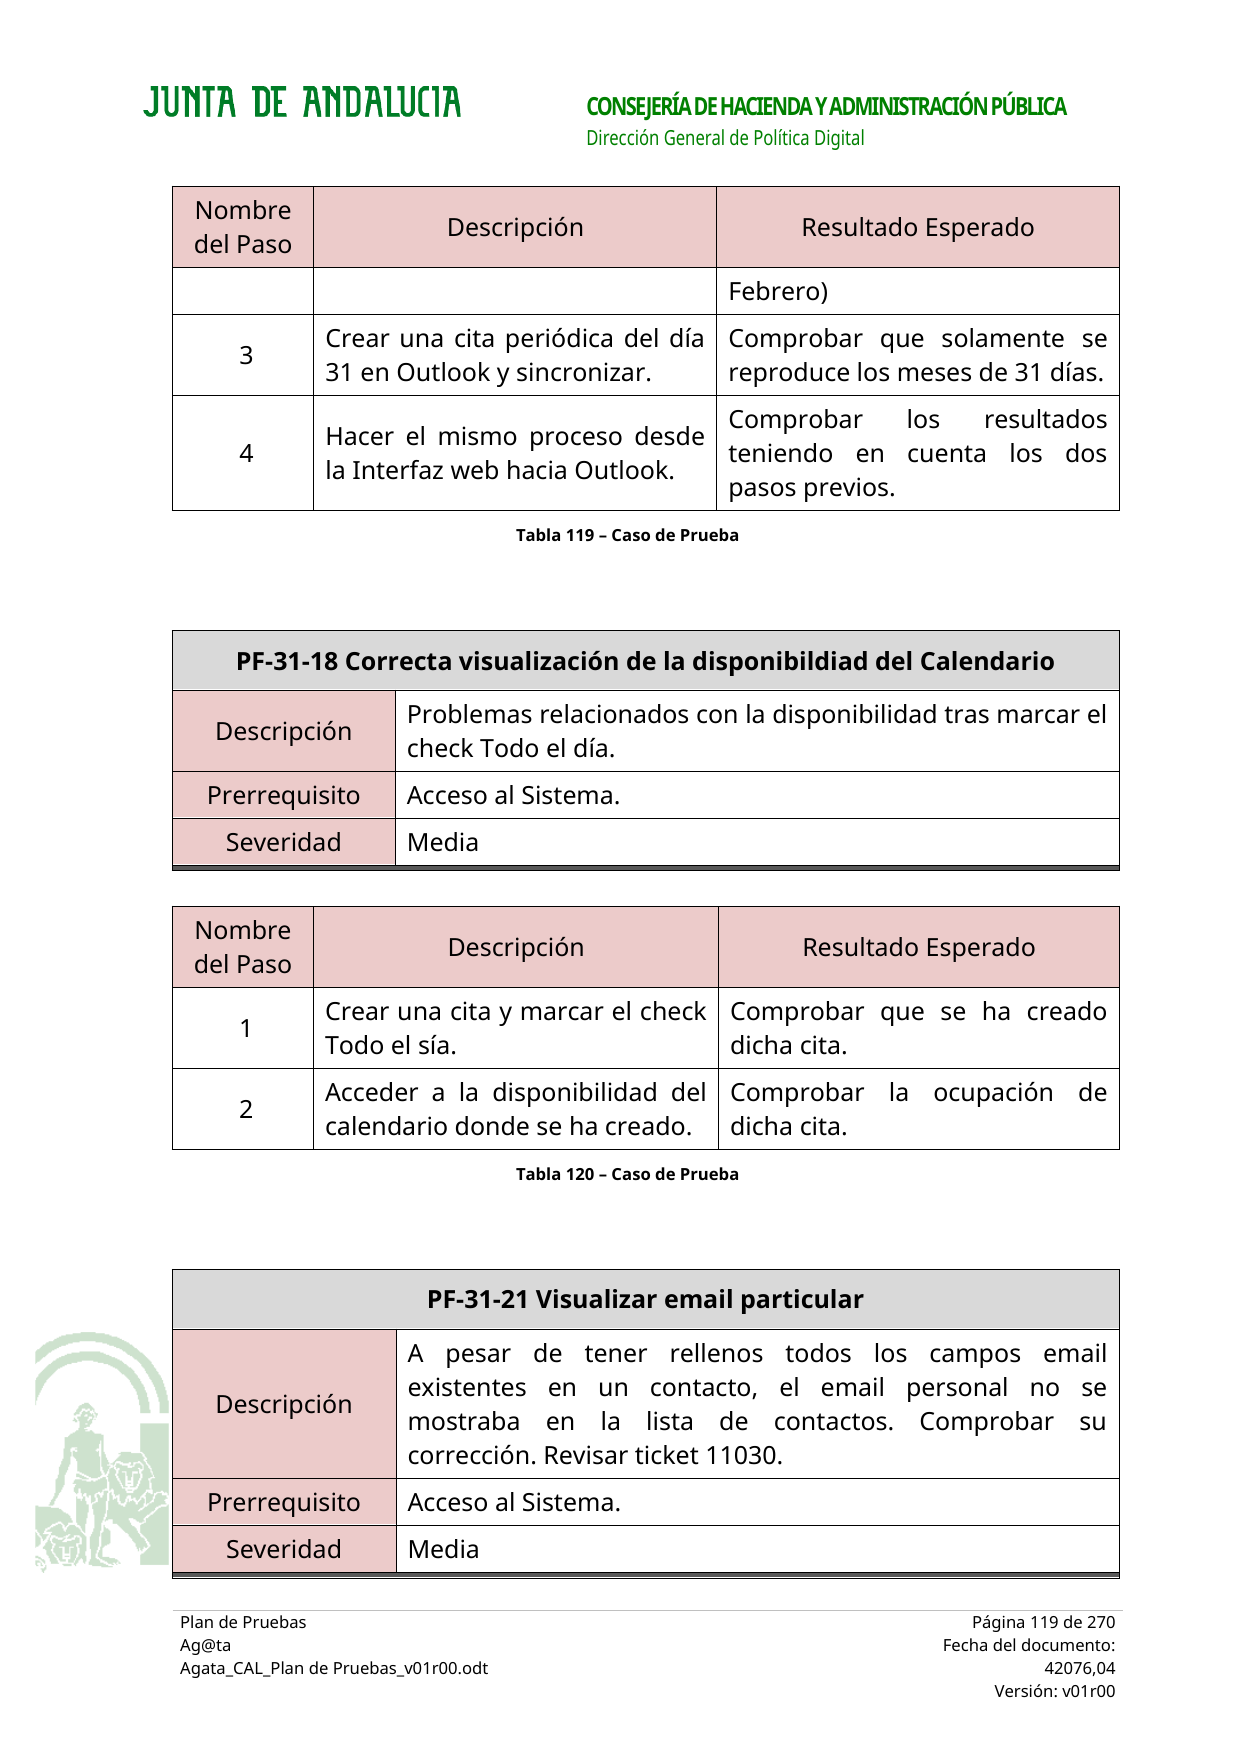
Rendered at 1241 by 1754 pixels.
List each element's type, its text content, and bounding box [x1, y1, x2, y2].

text Tabla 120 – Caso de Prueba [148, 1162, 1107, 1185]
table_cell 1 [173, 988, 313, 1068]
table_cell Descripción [173, 691, 395, 771]
table_cell 3 [173, 315, 313, 394]
table_header Resultado Esperado [719, 907, 1119, 987]
table_cell Comprobar que solamente se reproduce los meses de 31 días. [717, 315, 1119, 394]
table_cell Severidad [173, 819, 395, 864]
table_cell Media [396, 819, 1119, 864]
table_header PF-31-18 Correcta visualización de la disponibildiad del Calendario [173, 631, 1119, 689]
table_cell Descripción [173, 1330, 396, 1478]
table_cell Febrero) [717, 268, 1119, 313]
table_cell Hacer el mismo proceso desde la Interfaz web hacia Outlook. [314, 396, 716, 510]
table_cell Acceder a la disponibilidad del calendario donde se ha creado. [314, 1069, 718, 1149]
table_cell Comprobar los resultados teniendo en cuenta los dos pasos previos. [717, 396, 1119, 510]
table_cell Crear una cita y marcar el check Todo el sía. [314, 988, 718, 1068]
table_cell 2 [173, 1069, 313, 1149]
table_cell [173, 866, 1119, 870]
picture [143, 86, 461, 117]
text Tabla 119 – Caso de Prueba [148, 523, 1107, 546]
table_cell Severidad [173, 1526, 396, 1572]
table_cell Comprobar la ocupación de dicha cita. [719, 1069, 1119, 1149]
table_cell Crear una cita periódica del día 31 en Outlook y sincronizar. [314, 315, 716, 394]
table_cell [173, 268, 313, 313]
table_cell Problemas relacionados con la disponibilidad tras marcar el check Todo el día. [396, 691, 1119, 771]
table_cell 4 [173, 396, 313, 510]
table_header Descripción [314, 187, 716, 267]
table_header Resultado Esperado [717, 187, 1119, 267]
table_cell [314, 268, 716, 313]
table_header PF-31-21 Visualizar email particular [173, 1270, 1119, 1328]
table_header Descripción [314, 907, 718, 987]
table_cell A pesar de tener rellenos todos los campos email existentes en un contacto, el email personal no se mostraba en la lista de contactos. Comprobar su corrección. Revisar ticket 11030. [397, 1330, 1119, 1478]
table_header Nombre del Paso [173, 187, 313, 267]
table_cell [173, 1573, 1119, 1577]
table_cell Prerrequisito [173, 772, 395, 817]
table_header Nombre del Paso [173, 907, 313, 987]
table_cell Prerrequisito [173, 1479, 396, 1524]
table_cell Acceso al Sistema. [396, 772, 1119, 817]
table_cell Acceso al Sistema. [397, 1479, 1119, 1524]
table_cell Comprobar que se ha creado dicha cita. [719, 988, 1119, 1068]
table_cell Media [397, 1526, 1119, 1572]
